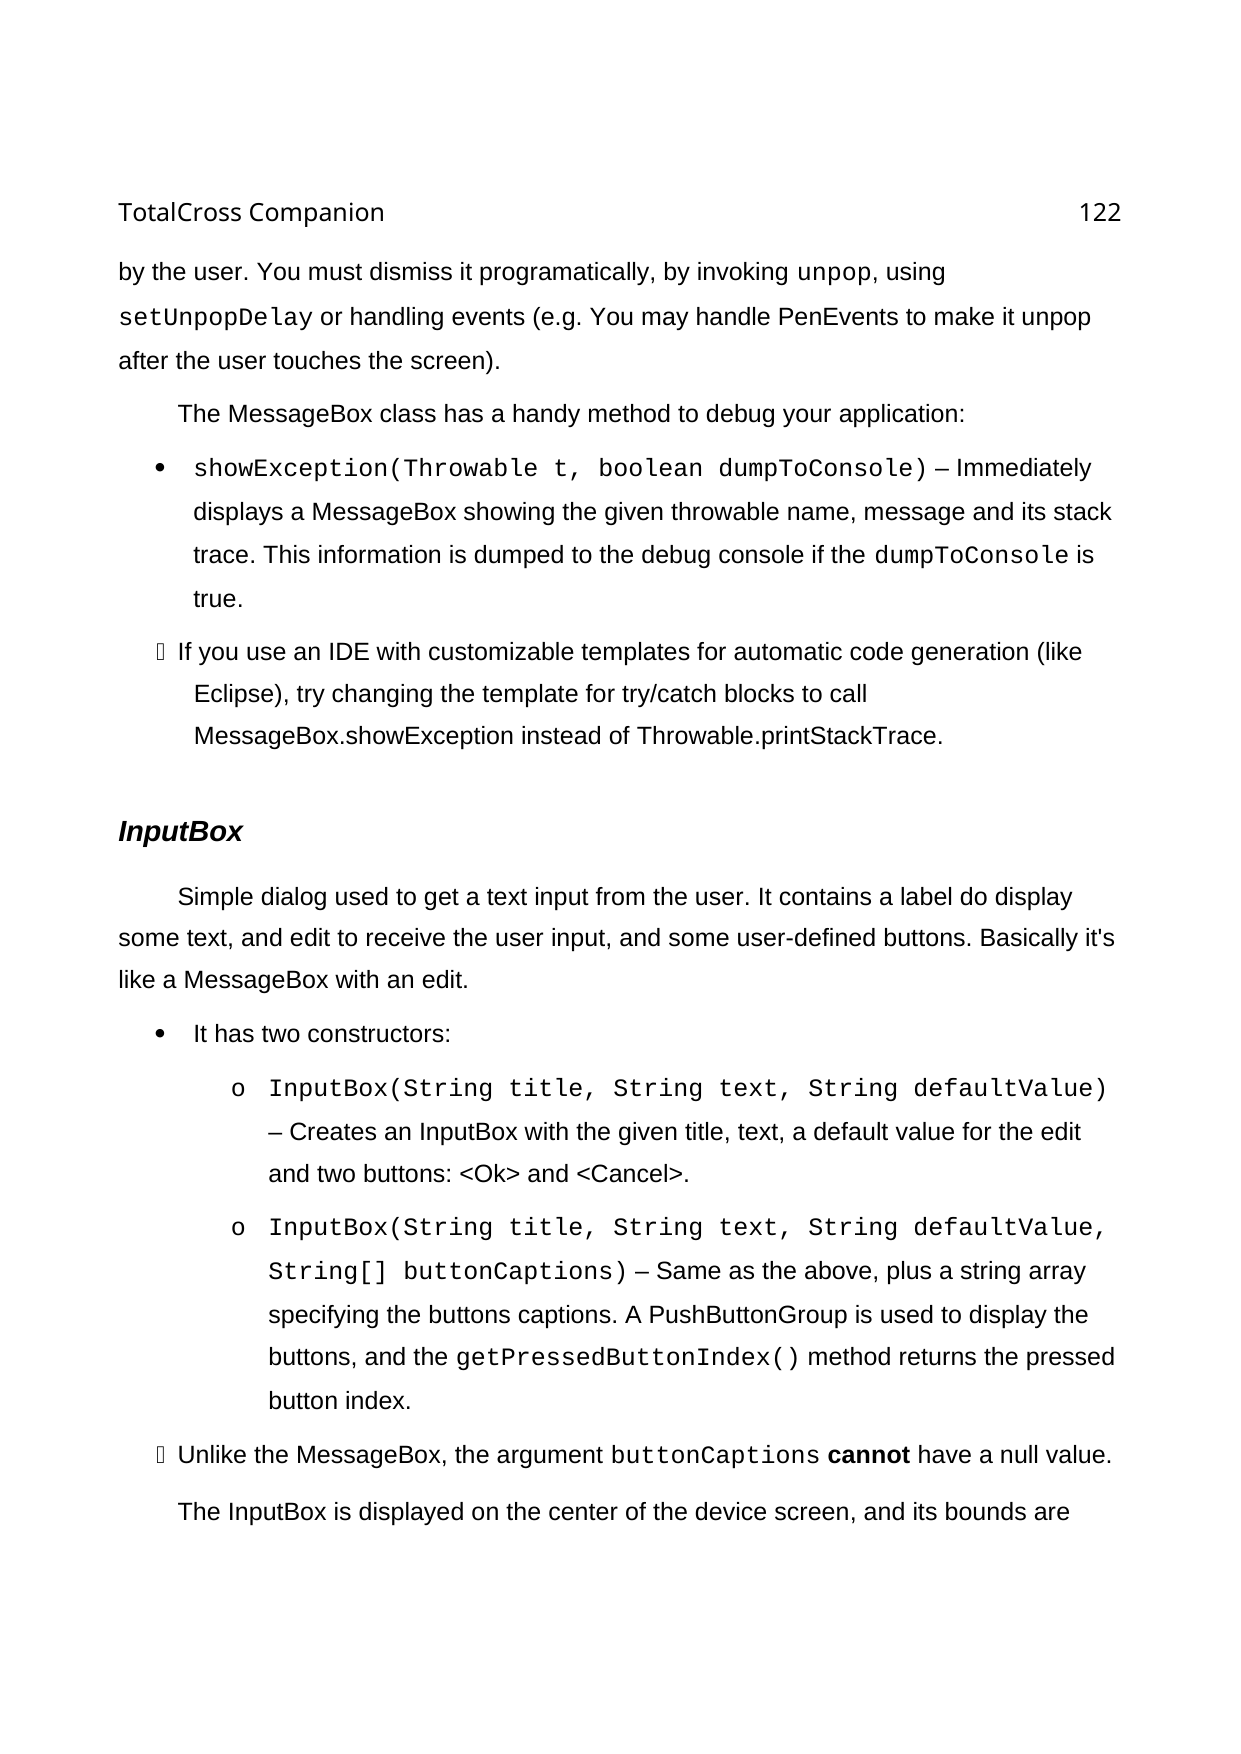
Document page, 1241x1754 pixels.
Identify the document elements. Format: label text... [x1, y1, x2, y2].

subtitle InputBox [118, 814, 1122, 847]
list If you use an IDE with customizable templates for automatic code generation (like Eclipse), try changing the template for try/catch blocks to call MessageBox.showException instead of Throwable.printStackTrace. [156, 638, 1122, 750]
text The MessageBox class has a handy method to debug your application: [118, 400, 1122, 428]
list InputBox(String title, String text, String defaultValue) – Creates an InputBox with the given title, text, a default value for the edit and two buttons: <Ok> and <Cancel>. [231, 1074, 1122, 1188]
list Unlike the MessageBox, the argument buttonCaptions cannot have a null value. [156, 1441, 1122, 1471]
text by the user. You must dismiss it programatically, by invoking unpop, using setUnpopDelay or handling events (e.g. You may handle PenEvents to make it unpop after the user touches the screen). [118, 258, 1122, 374]
list It has two constructors: [156, 1020, 1122, 1048]
text Simple dialog used to get a text input from the user. It contains a label do display some text, and edit to receive the user input, and some user-defined buttons. Basically it's like a MessageBox with an edit. [118, 882, 1122, 994]
text The InputBox is displayed on the center of the device screen, and its bounds are [118, 1498, 1122, 1526]
list showException(Throwable t, boolean dumpToConsole) – Immediately displays a MessageBox showing the given throwable name, message and its stack trace. This information is dumped to the debug console if the dumpToConsole is true. [156, 454, 1122, 612]
list InputBox(String title, String text, String defaultValue, String[] buttonCaptions) – Same as the above, plus a string array specifying the buttons captions. A PushButtonGroup is used to display the buttons, and the getPressedButtonIndex() method returns the pressed button index. [231, 1214, 1122, 1415]
